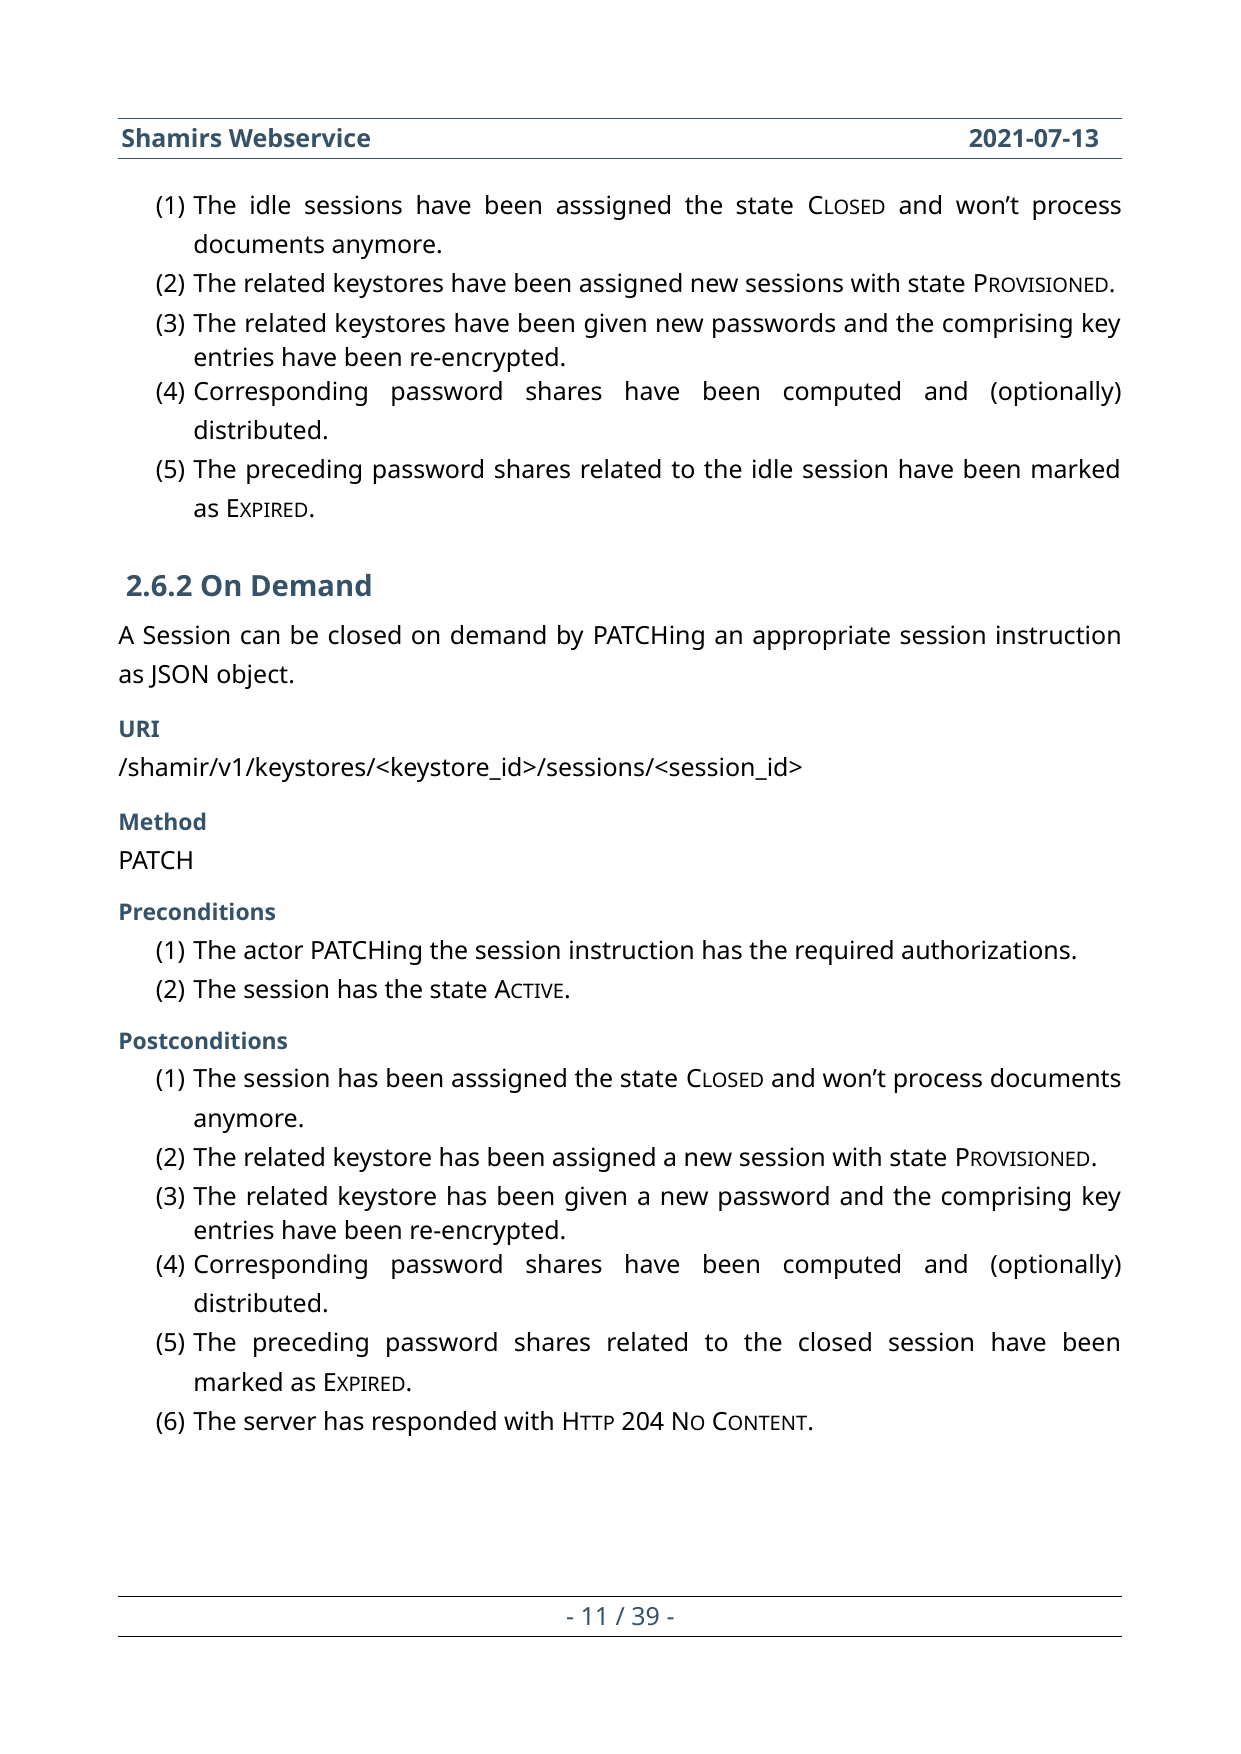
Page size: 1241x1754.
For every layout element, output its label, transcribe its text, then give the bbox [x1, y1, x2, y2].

text Method [118, 803, 1122, 837]
list The preceding password shares related to the closed session have been marked as Expired. [156, 1325, 1122, 1398]
list Corresponding password shares have been computed and (optionally) distributed. [156, 1247, 1122, 1320]
list The preceding password shares related to the idle session have been marked as Expired. [156, 452, 1122, 525]
list Corresponding password shares have been computed and (optionally) distributed. [156, 373, 1122, 447]
list The related keystores have been given new passwords and the comprising key entries have been re-encrypted. [156, 305, 1122, 373]
subtitle On Demand [118, 565, 1122, 605]
list The related keystore has been given a new password and the comprising key entries have been re-encrypted. [156, 1179, 1122, 1247]
text Preconditions [118, 896, 1122, 928]
list The actor PATCHing the session instruction has the required authorizations. [156, 932, 1122, 966]
text URI [118, 711, 1122, 744]
list The related keystores have been assigned new sessions with state Provisioned. [156, 266, 1122, 300]
list The related keystore has been assigned a new session with state Provisioned. [156, 1139, 1122, 1173]
text /shamir/v1/keystores/<keystore_id>/sessions/<session_id> [118, 750, 1122, 784]
text PATCH [118, 843, 1122, 877]
list The session has the state Active. [156, 971, 1122, 1006]
list The server has responded with Http 204 No Content. [156, 1403, 1122, 1437]
text A Session can be closed on demand by PATCHing an appropriate session instruction as JSON object. [118, 618, 1122, 691]
list The session has been asssigned the state Closed and won’t process documents anymore. [156, 1061, 1122, 1134]
list The idle sessions have been asssigned the state Closed and won’t process documents anymore. [156, 188, 1122, 261]
text Postconditions [118, 1025, 1122, 1056]
